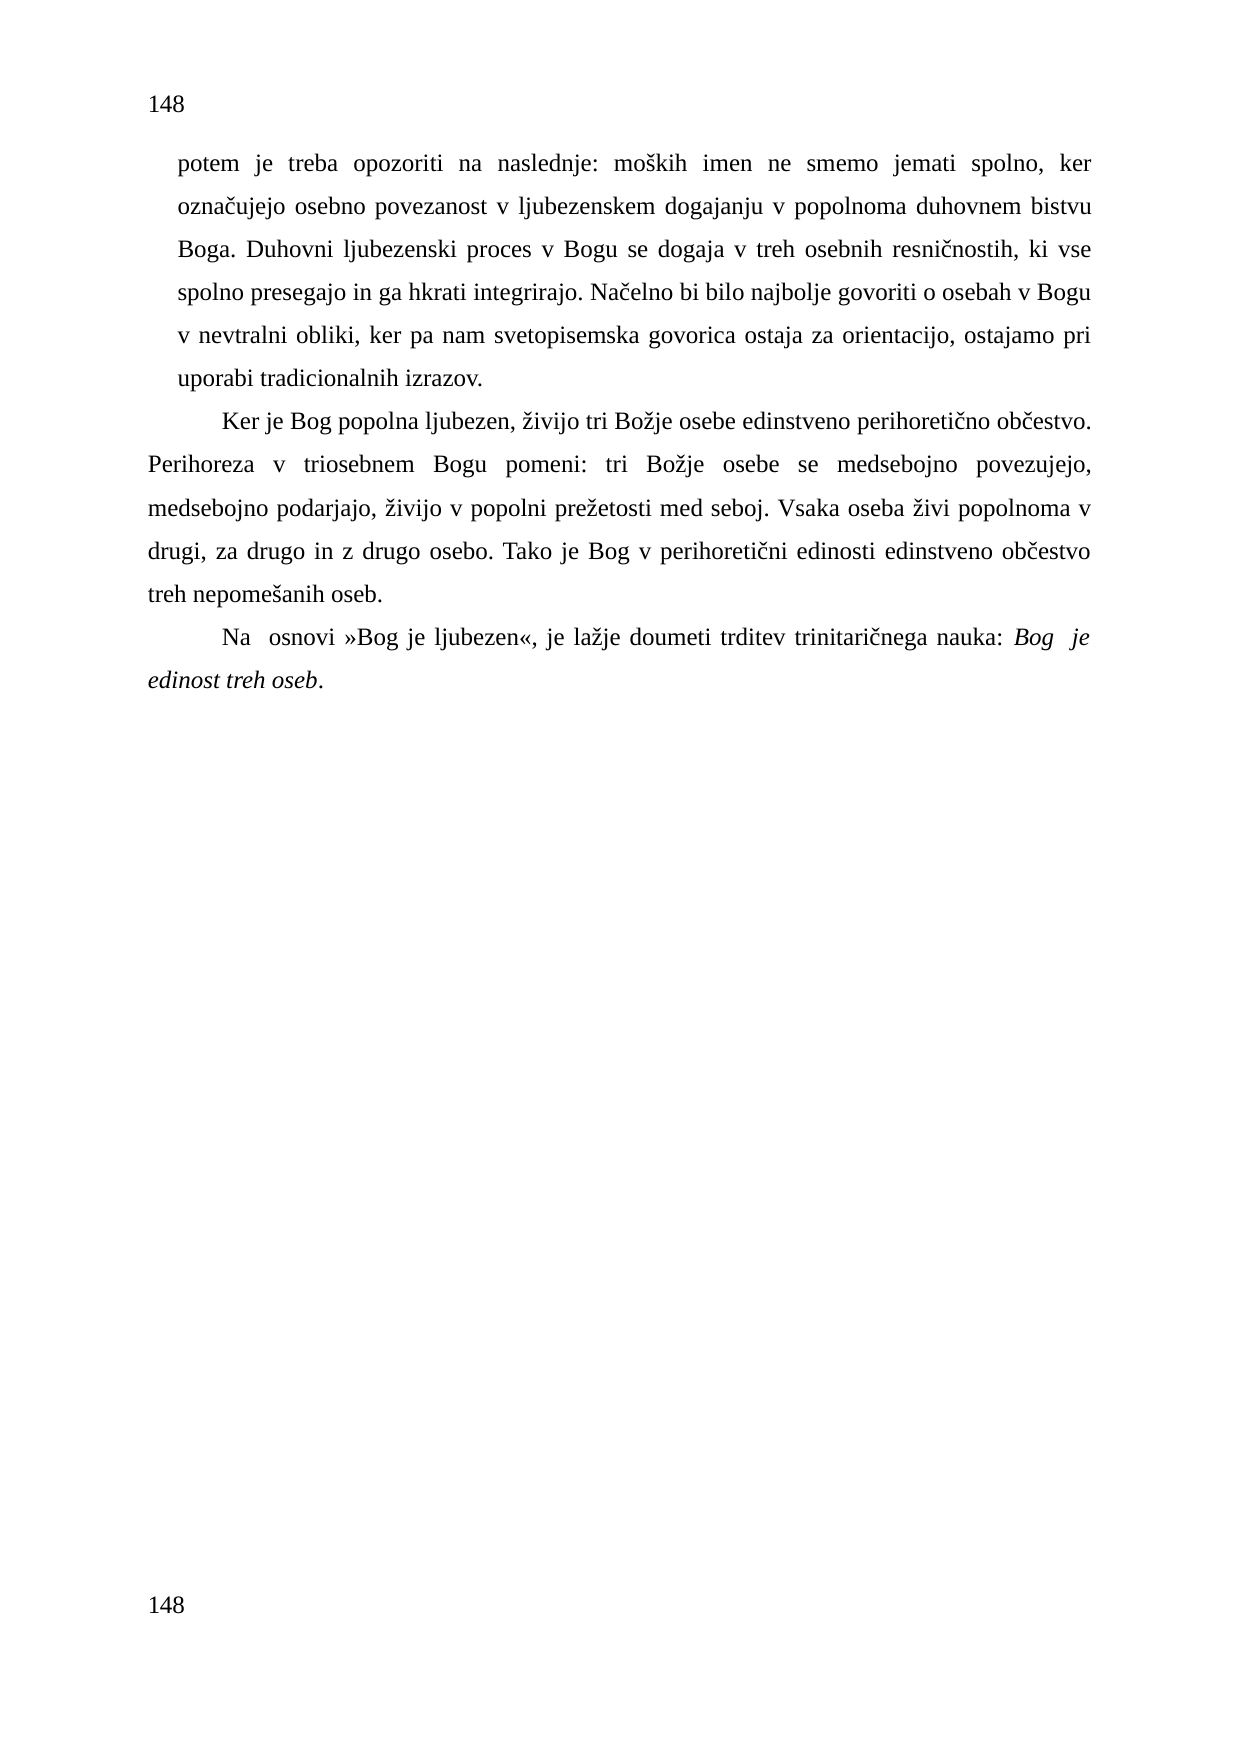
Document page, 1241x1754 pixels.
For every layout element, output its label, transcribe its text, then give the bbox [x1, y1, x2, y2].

text Na osnovi »Bog je ljubezen«, je lažje doumeti trditev trinitaričnega nauka: Bog je edinost treh oseb. [148, 622, 1092, 694]
text Ker je Bog popolna ljubezen, živijo tri Božje osebe edinstveno perihoretično občestvo. Perihoreza v triosebnem Bogu pomeni: tri Božje osebe se medsebojno povezujejo, medsebojno podarjajo, živijo v popolni prežetosti med seboj. Vsaka oseba živi popolnoma v drugi, za drugo in z drugo osebo. Tako je Bog v perihoretični edinosti edinstveno občestvo treh nepomešanih oseb. [148, 406, 1092, 608]
text potem je treba opozoriti na naslednje: moških imen ne smemo jemati spolno, ker označujejo osebno povezanost v ljubezenskem dogajanju v popolnoma duhovnem bistvu Boga. Duhovni ljubezenski proces v Bogu se dogaja v treh osebnih resničnostih, ki vse spolno presegajo in ga hkrati integrirajo. Načelno bi bilo najbolje govoriti o osebah v Bogu v nevtralni obliki, ker pa nam svetopisemska govorica ostaja za orientacijo, ostajamo pri uporabi tradicionalnih izrazov. [177, 148, 1092, 392]
